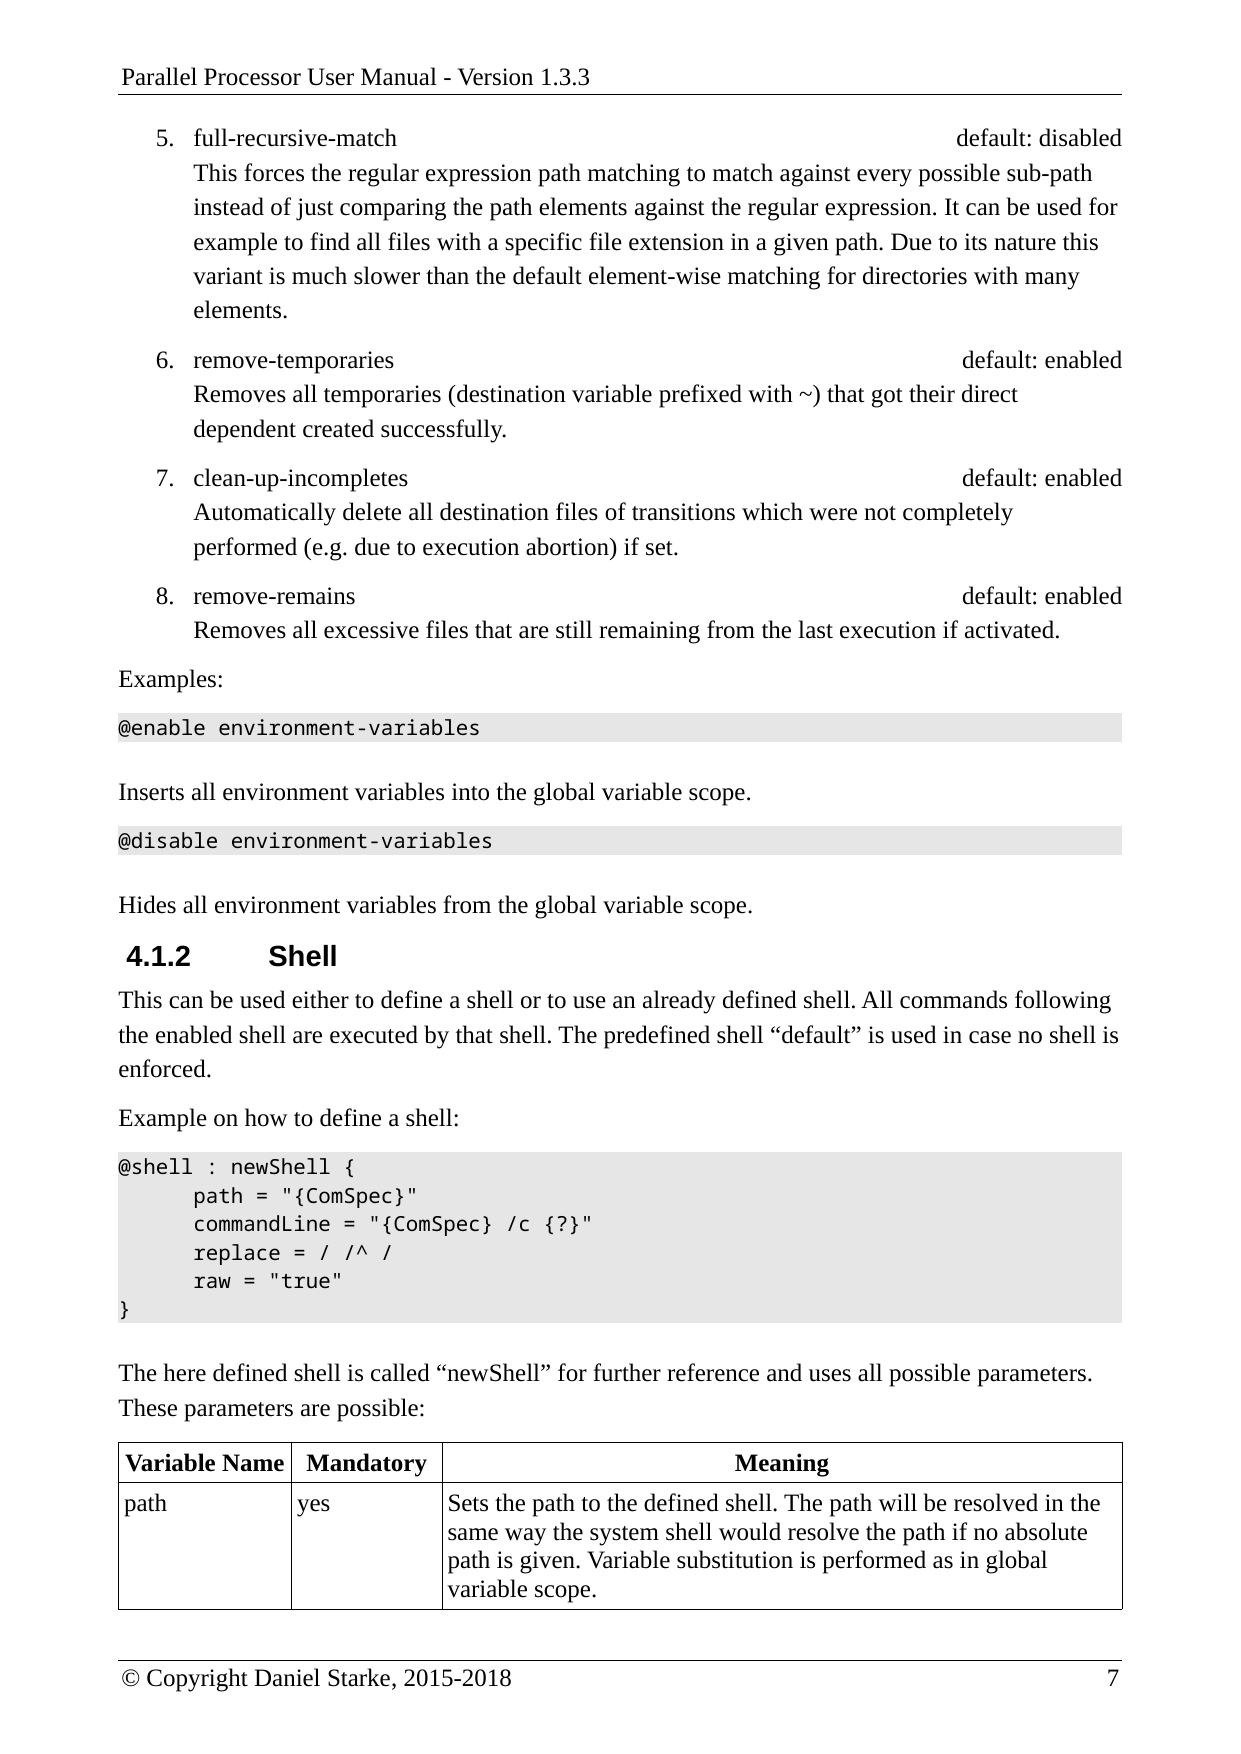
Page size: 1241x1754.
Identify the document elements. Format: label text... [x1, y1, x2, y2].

list remove-temporaries default: enabled Removes all temporaries (destination variable prefixed with ~) that got their direct dependent created successfully. [156, 345, 1122, 442]
table_header Meaning [443, 1443, 1122, 1482]
text @disable environment-variables [118, 826, 1122, 855]
subtitle Shell [118, 939, 1122, 973]
text Inserts all environment variables into the global variable scope. [118, 777, 1122, 806]
table_header Mandatory [292, 1443, 442, 1482]
text Example on how to define a shell: [118, 1103, 1122, 1132]
text Hides all environment variables from the global variable scope. [118, 890, 1122, 919]
text Examples: [118, 664, 1122, 693]
list remove-remains default: enabled Removes all excessive files that are still remaining from the last execution if activated. [156, 581, 1122, 644]
table_cell yes [292, 1483, 442, 1609]
text This can be used either to define a shell or to use an already defined shell. All commands following the enabled shell are executed by that shell. The predefined shell “default” is used in case no shell is enforced. [118, 985, 1122, 1083]
text @shell : newShell { path = "{ComSpec}" commandLine = "{ComSpec} /c {?}" replace = / /^ / raw = "true" } [118, 1152, 1122, 1323]
text The here defined shell is called “newShell” for further reference and uses all possible parameters. These parameters are possible: [118, 1358, 1122, 1422]
list clean-up-incompletes default: enabled Automatically delete all destination files of transitions which were not completely performed (e.g. due to execution abortion) if set. [156, 463, 1122, 560]
table_cell path [119, 1483, 291, 1609]
table_cell Sets the path to the defined shell. The path will be resolved in the same way the system shell would resolve the path if no absolute path is given. Variable substitution is performed as in global variable scope. [443, 1483, 1122, 1609]
table_header Variable Name [119, 1443, 291, 1482]
list full-recursive-match default: disabled This forces the regular expression path matching to match against every possible sub-path instead of just comparing the path elements against the regular expression. It can be used for example to find all files with a specific file extension in a given path. Due to its nature this variant is much slower than the default element-wise matching for directories with many elements. [156, 123, 1122, 324]
text @enable environment-variables [118, 713, 1122, 742]
